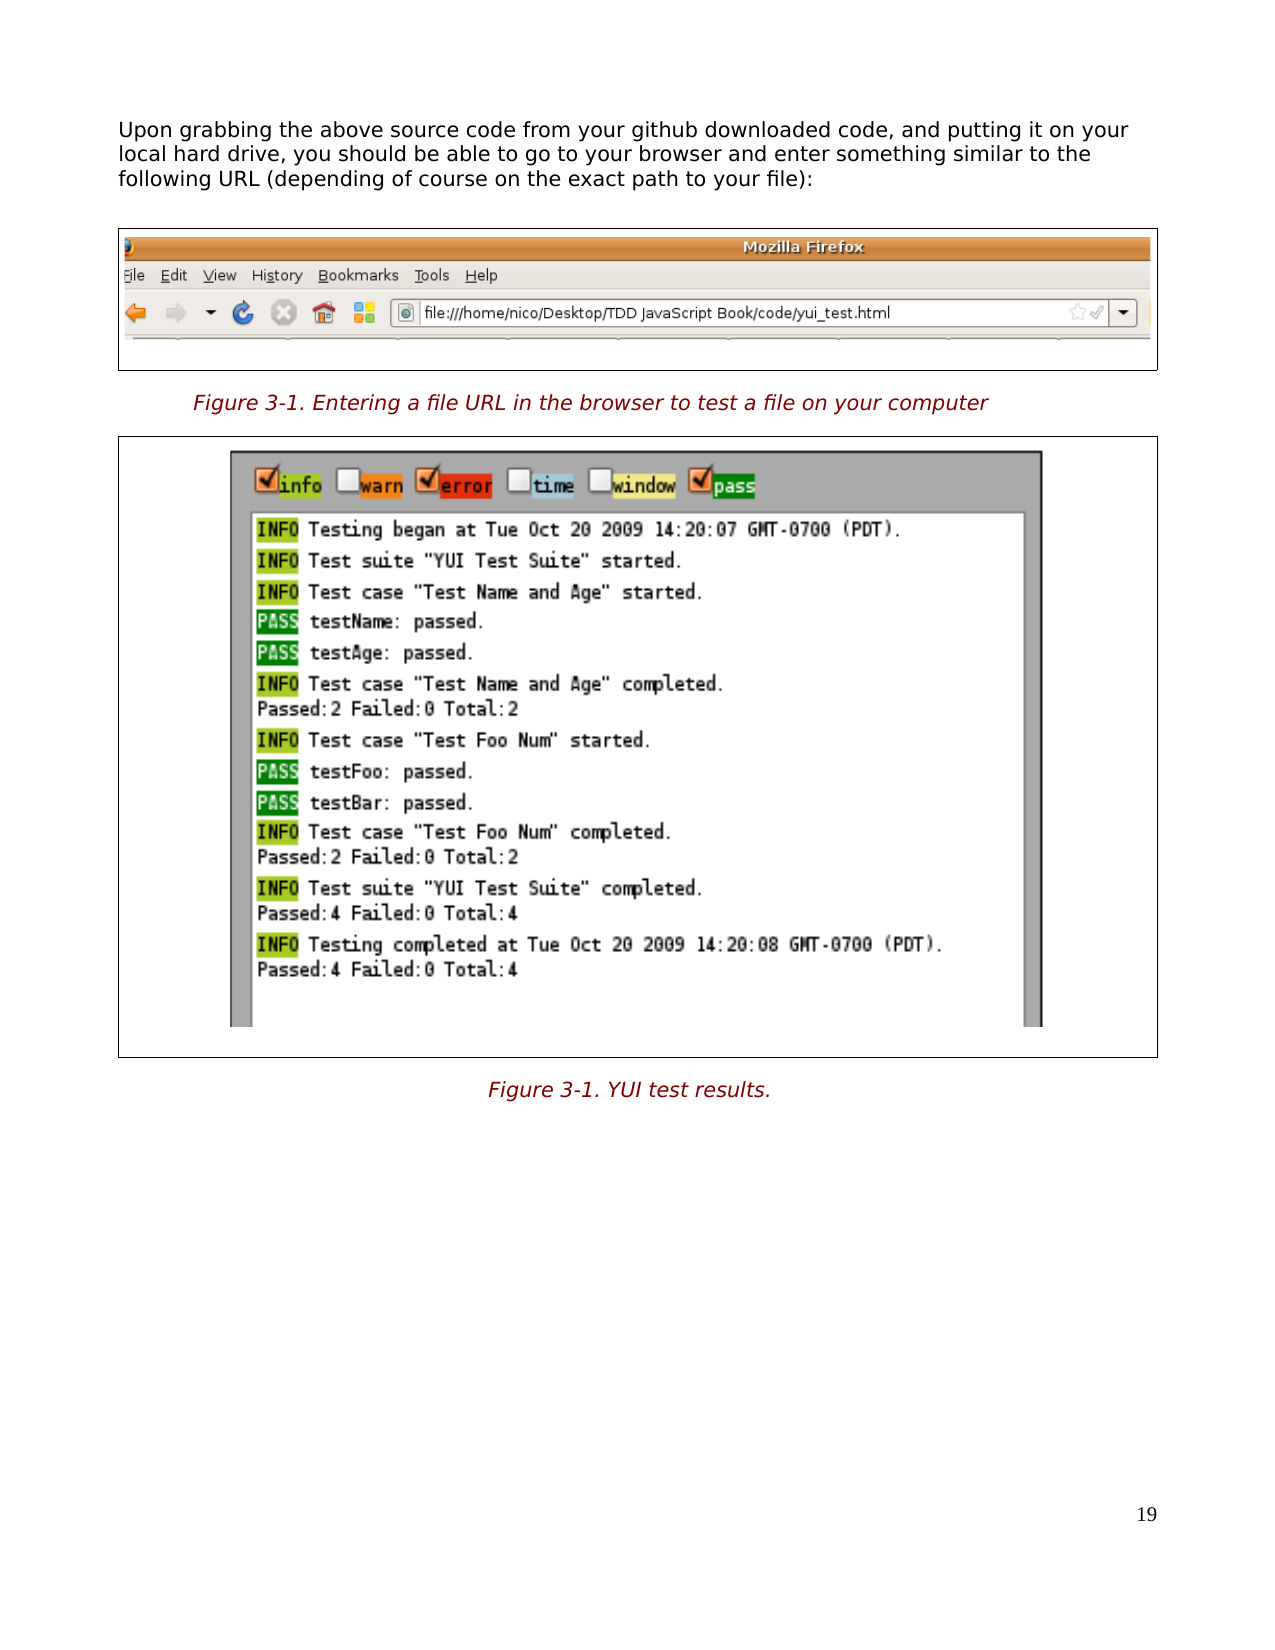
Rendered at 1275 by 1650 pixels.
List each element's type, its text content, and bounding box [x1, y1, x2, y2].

title Figure 3-1. Entering a file URL in the browser to test a file on your computer [193, 391, 1082, 415]
picture [124, 237, 1151, 340]
picture [230, 443, 1045, 1027]
title Figure 3-1. YUI test results. [193, 1078, 1082, 1102]
text Upon grabbing the above source code from your github downloaded code, and putting it on your local hard drive, you should be able to go to your browser and enter something similar to the following URL (depending of course on the exact path to your file): [118, 118, 1157, 191]
